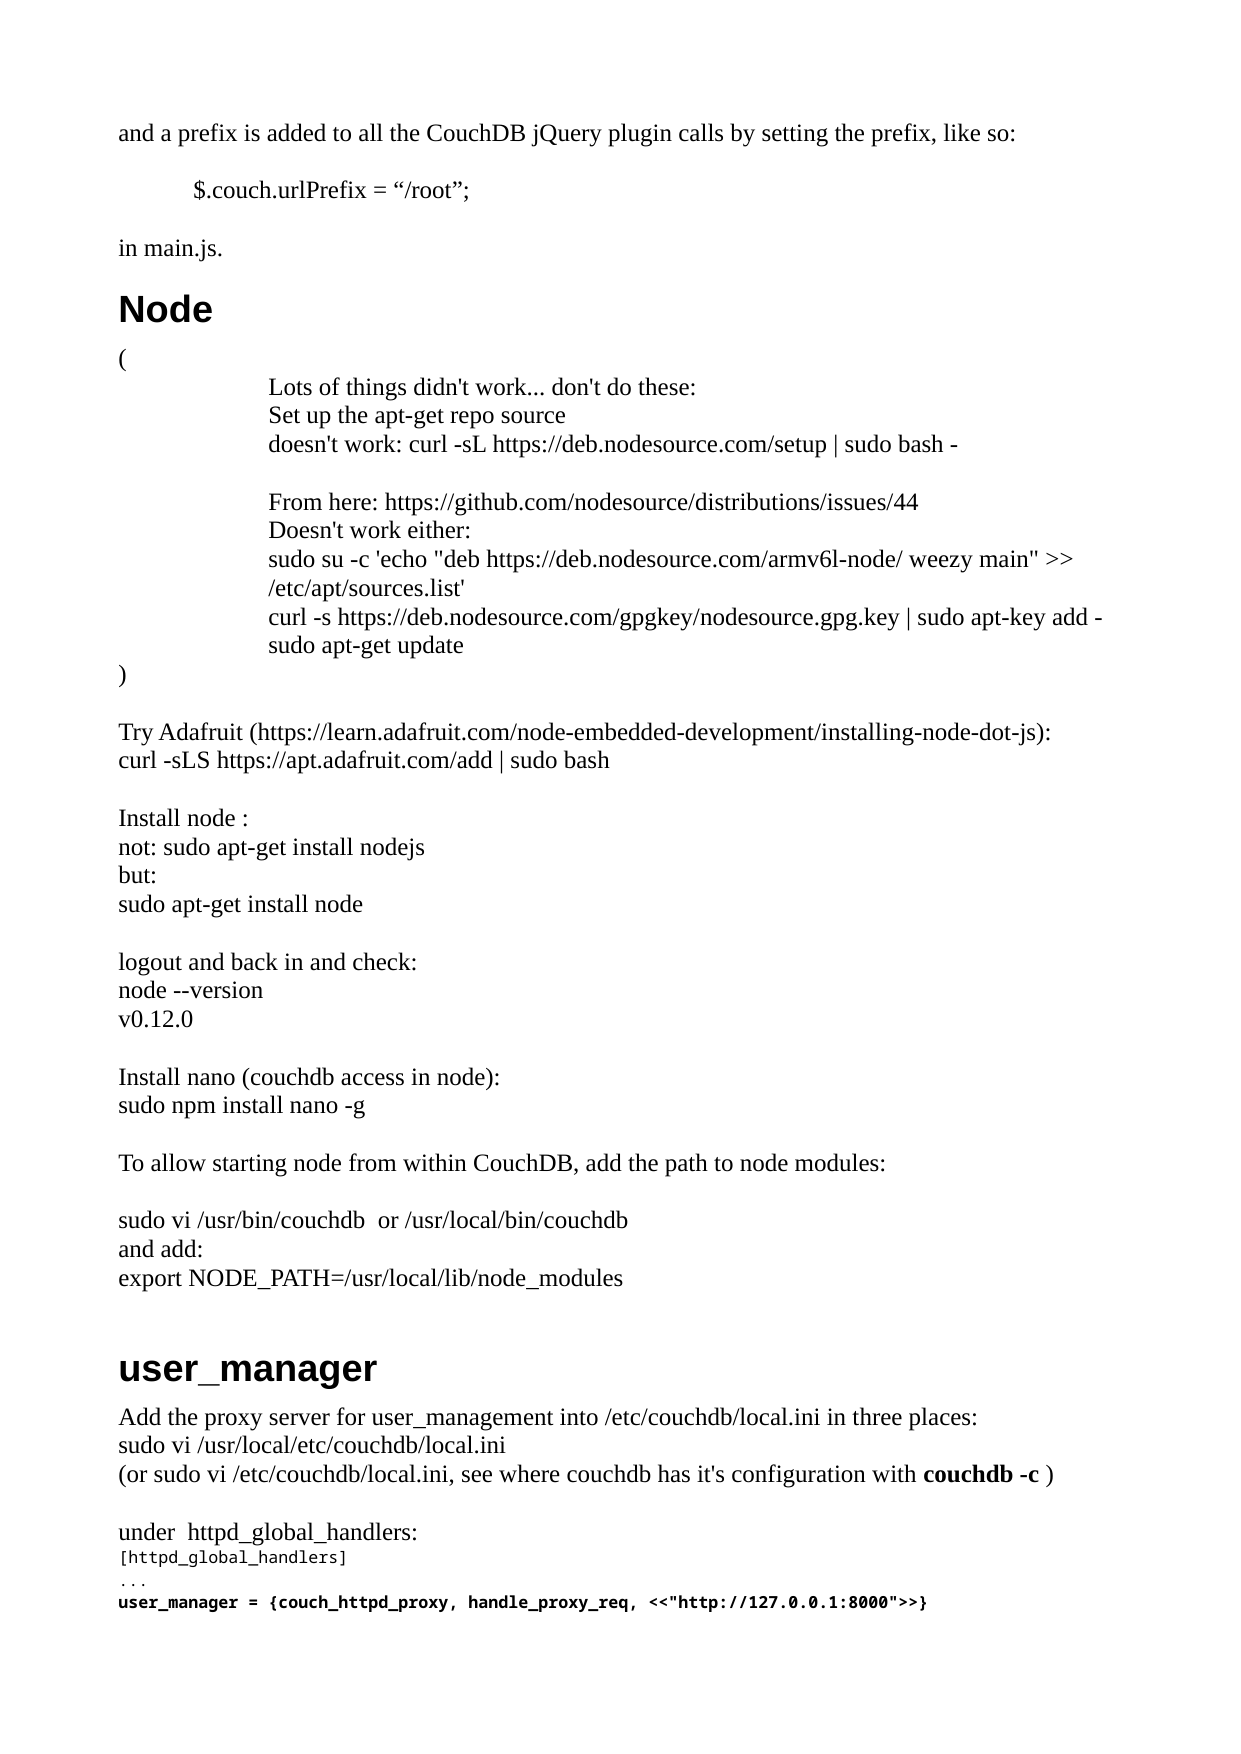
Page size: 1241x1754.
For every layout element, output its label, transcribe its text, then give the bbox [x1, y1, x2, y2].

text ) [118, 659, 1122, 688]
text sudo apt-get install node [118, 889, 1122, 918]
text curl -s https://deb.nodesource.com/gpgkey/nodesource.gpg.key | sudo apt-key add - [118, 602, 1122, 631]
text under httpd_global_handlers: [118, 1517, 1122, 1545]
text logout and back in and check: [118, 947, 1122, 976]
text sudo vi /usr/local/etc/couchdb/local.ini [118, 1430, 1122, 1459]
text ( [118, 343, 1122, 372]
text sudo vi /usr/bin/couchdb or /usr/local/bin/couchdb [118, 1206, 1122, 1234]
text v0.12.0 [118, 1004, 1122, 1033]
text in main.js. [118, 233, 1122, 262]
text $.couch.urlPrefix = “/root”; [193, 176, 1122, 204]
text not: sudo apt-get install nodejs [118, 832, 1122, 861]
text doesn't work: curl -sL https://deb.nodesource.com/setup | sudo bash - [118, 429, 1122, 458]
text sudo su -c 'echo "deb https://deb.nodesource.com/armv6l-node/ weezy main" >> /etc/apt/sources.list' [118, 544, 1122, 602]
text user_manager = {couch_httpd_proxy, handle_proxy_req, <<"http://127.0.0.1:8000">>} [118, 1591, 1122, 1613]
text sudo npm install nano -g [118, 1091, 1122, 1119]
text Lots of things didn't work... don't do these: [118, 372, 1122, 401]
text ... [118, 1568, 1122, 1591]
text node --version [118, 976, 1122, 1004]
text To allow starting node from within CouchDB, add the path to node modules: [118, 1148, 1122, 1177]
text Doesn't work either: [118, 516, 1122, 544]
text [httpd_global_handlers] [118, 1545, 1122, 1568]
text From here: https://github.com/nodesource/distributions/issues/44 [118, 487, 1122, 516]
text Set up the apt-get repo source [118, 401, 1122, 429]
text Add the proxy server for user_management into /etc/couchdb/local.ini in three places: [118, 1402, 1122, 1430]
text curl -sLS https://apt.adafruit.com/add | sudo bash [118, 746, 1122, 774]
text sudo apt-get update [118, 631, 1122, 659]
text and a prefix is added to all the CouchDB jQuery plugin calls by setting the prefix, like so: [118, 118, 1122, 147]
text but: [118, 861, 1122, 889]
text Install nano (couchdb access in node): [118, 1062, 1122, 1091]
subtitle user_manager [118, 1346, 1122, 1389]
text Try Adafruit (https://learn.adafruit.com/node-embedded-development/installing-node-dot-js): [118, 717, 1122, 746]
text (or sudo vi /etc/couchdb/local.ini, see where couchdb has it's configuration with couchdb -c ) [118, 1459, 1122, 1488]
subtitle Node [118, 287, 1122, 331]
text and add: [118, 1234, 1122, 1263]
text export NODE_PATH=/usr/local/lib/node_modules [118, 1263, 1122, 1292]
text Install node : [118, 803, 1122, 832]
